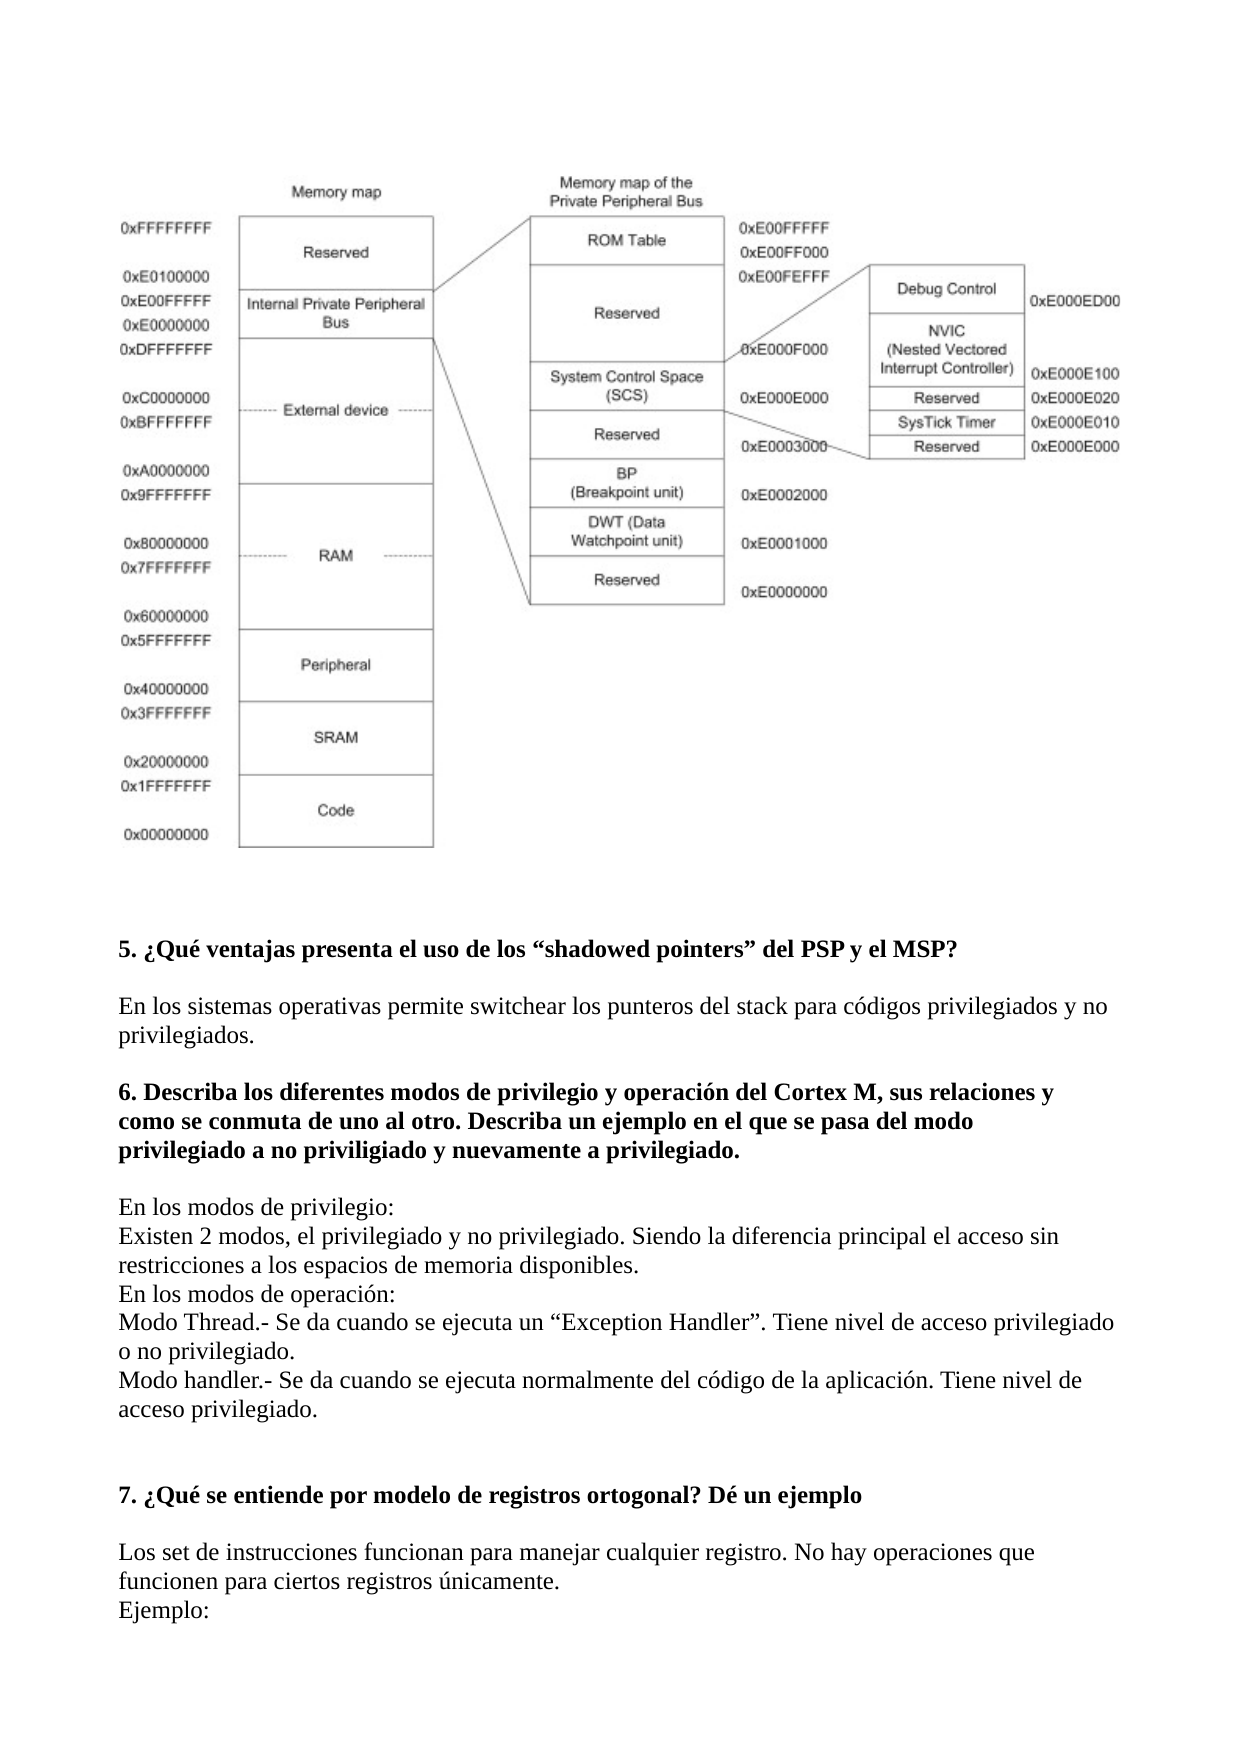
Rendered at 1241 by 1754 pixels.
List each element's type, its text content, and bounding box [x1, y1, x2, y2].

text 6. Describa los diferentes modos de privilegio y operación del Cortex M, sus relaciones y [118, 1077, 1122, 1106]
text 5. ¿Qué ventajas presenta el uso de los “shadowed pointers” del PSP y el MSP? [118, 934, 1122, 962]
text En los modos de operación: [118, 1279, 1122, 1307]
text privilegiado a no priviligiado y nuevamente a privilegiado. [118, 1135, 1122, 1164]
picture [120, 175, 1121, 848]
text En los modos de privilegio: [118, 1192, 1122, 1221]
text Los set de instrucciones funcionan para manejar cualquier registro. No hay operaciones que funcionen para ciertos registros únicamente. [118, 1537, 1122, 1595]
text 7. ¿Qué se entiende por modelo de registros ortogonal? Dé un ejemplo [118, 1480, 1122, 1509]
text Existen 2 modos, el privilegiado y no privilegiado. Siendo la diferencia principal el acceso sin restricciones a los espacios de memoria disponibles. [118, 1221, 1122, 1279]
text como se conmuta de uno al otro. Describa un ejemplo en el que se pasa del modo [118, 1106, 1122, 1135]
text Modo Thread.- Se da cuando se ejecuta un “Exception Handler”. Tiene nivel de acceso privilegiado o no privilegiado. [118, 1307, 1122, 1365]
text Ejemplo: [118, 1595, 1122, 1624]
text Modo handler.- Se da cuando se ejecuta normalmente del código de la aplicación. Tiene nivel de acceso privilegiado. [118, 1365, 1122, 1422]
text En los sistemas operativas permite switchear los punteros del stack para códigos privilegiados y no privilegiados. [118, 991, 1122, 1049]
